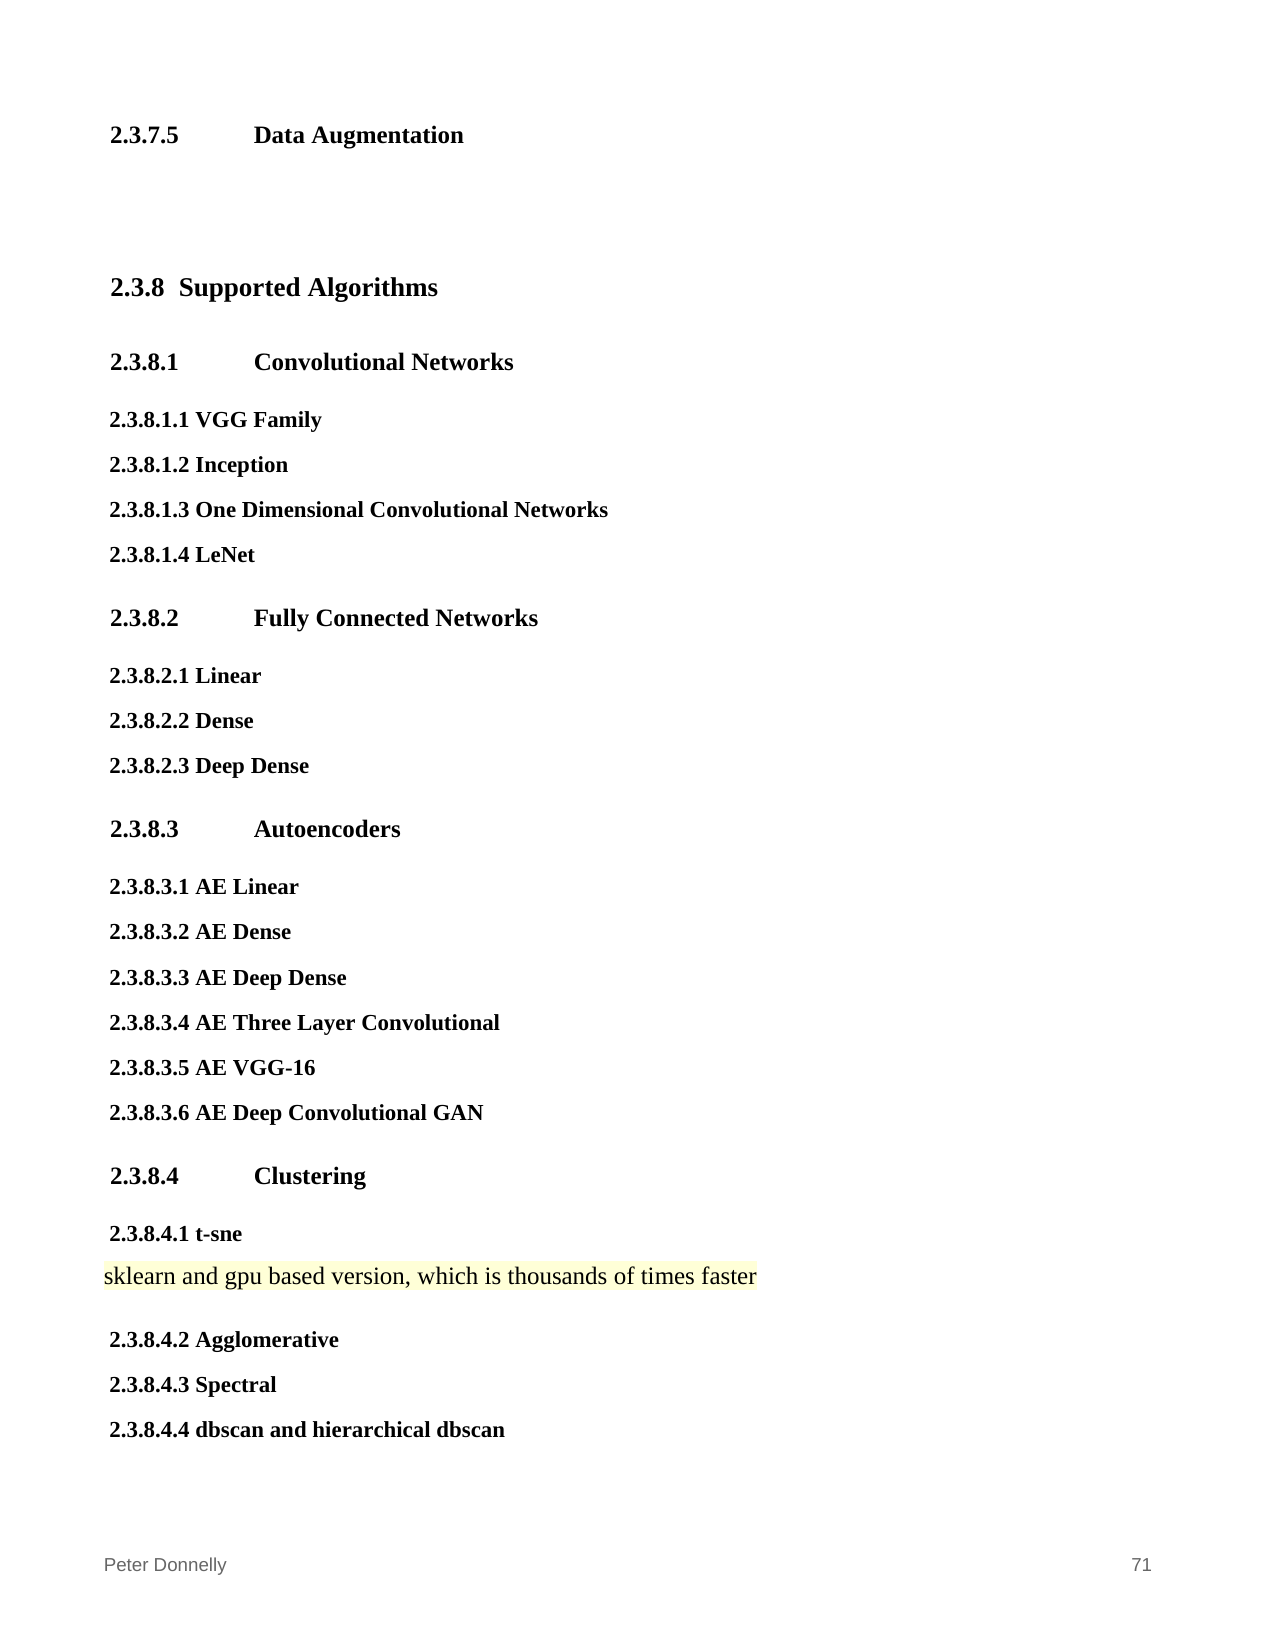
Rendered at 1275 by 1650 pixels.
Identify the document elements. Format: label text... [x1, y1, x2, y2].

subtitle AE Deep Convolutional GAN [103, 1099, 1181, 1125]
subtitle Convolutional Networks [103, 347, 1181, 376]
subtitle Spectral [103, 1371, 1181, 1397]
text sklearn and gpu based version, which is thousands of times faster [103, 1261, 1181, 1290]
subtitle t-sne [103, 1220, 1181, 1246]
subtitle LeNet [103, 541, 1181, 567]
subtitle Agglomerative [103, 1326, 1181, 1352]
subtitle VGG Family [103, 406, 1181, 432]
subtitle Linear [103, 662, 1181, 688]
subtitle Inception [103, 451, 1181, 477]
subtitle AE Linear [103, 873, 1181, 900]
subtitle AE Three Layer Convolutional [103, 1009, 1181, 1035]
subtitle One Dimensional Convolutional Networks [103, 496, 1181, 522]
subtitle Clustering [103, 1161, 1181, 1190]
subtitle AE Dense [103, 918, 1181, 945]
subtitle Fully Connected Networks [103, 603, 1181, 632]
subtitle Deep Dense [103, 752, 1181, 779]
subtitle Dense [103, 707, 1181, 733]
subtitle AE VGG-16 [103, 1054, 1181, 1080]
subtitle Supported Algorithms [103, 271, 1181, 302]
subtitle Data Augmentation [103, 120, 1181, 148]
subtitle dbscan and hierarchical dbscan [103, 1416, 1181, 1442]
subtitle AE Deep Dense [103, 963, 1181, 990]
subtitle Autoencoders [103, 814, 1181, 843]
